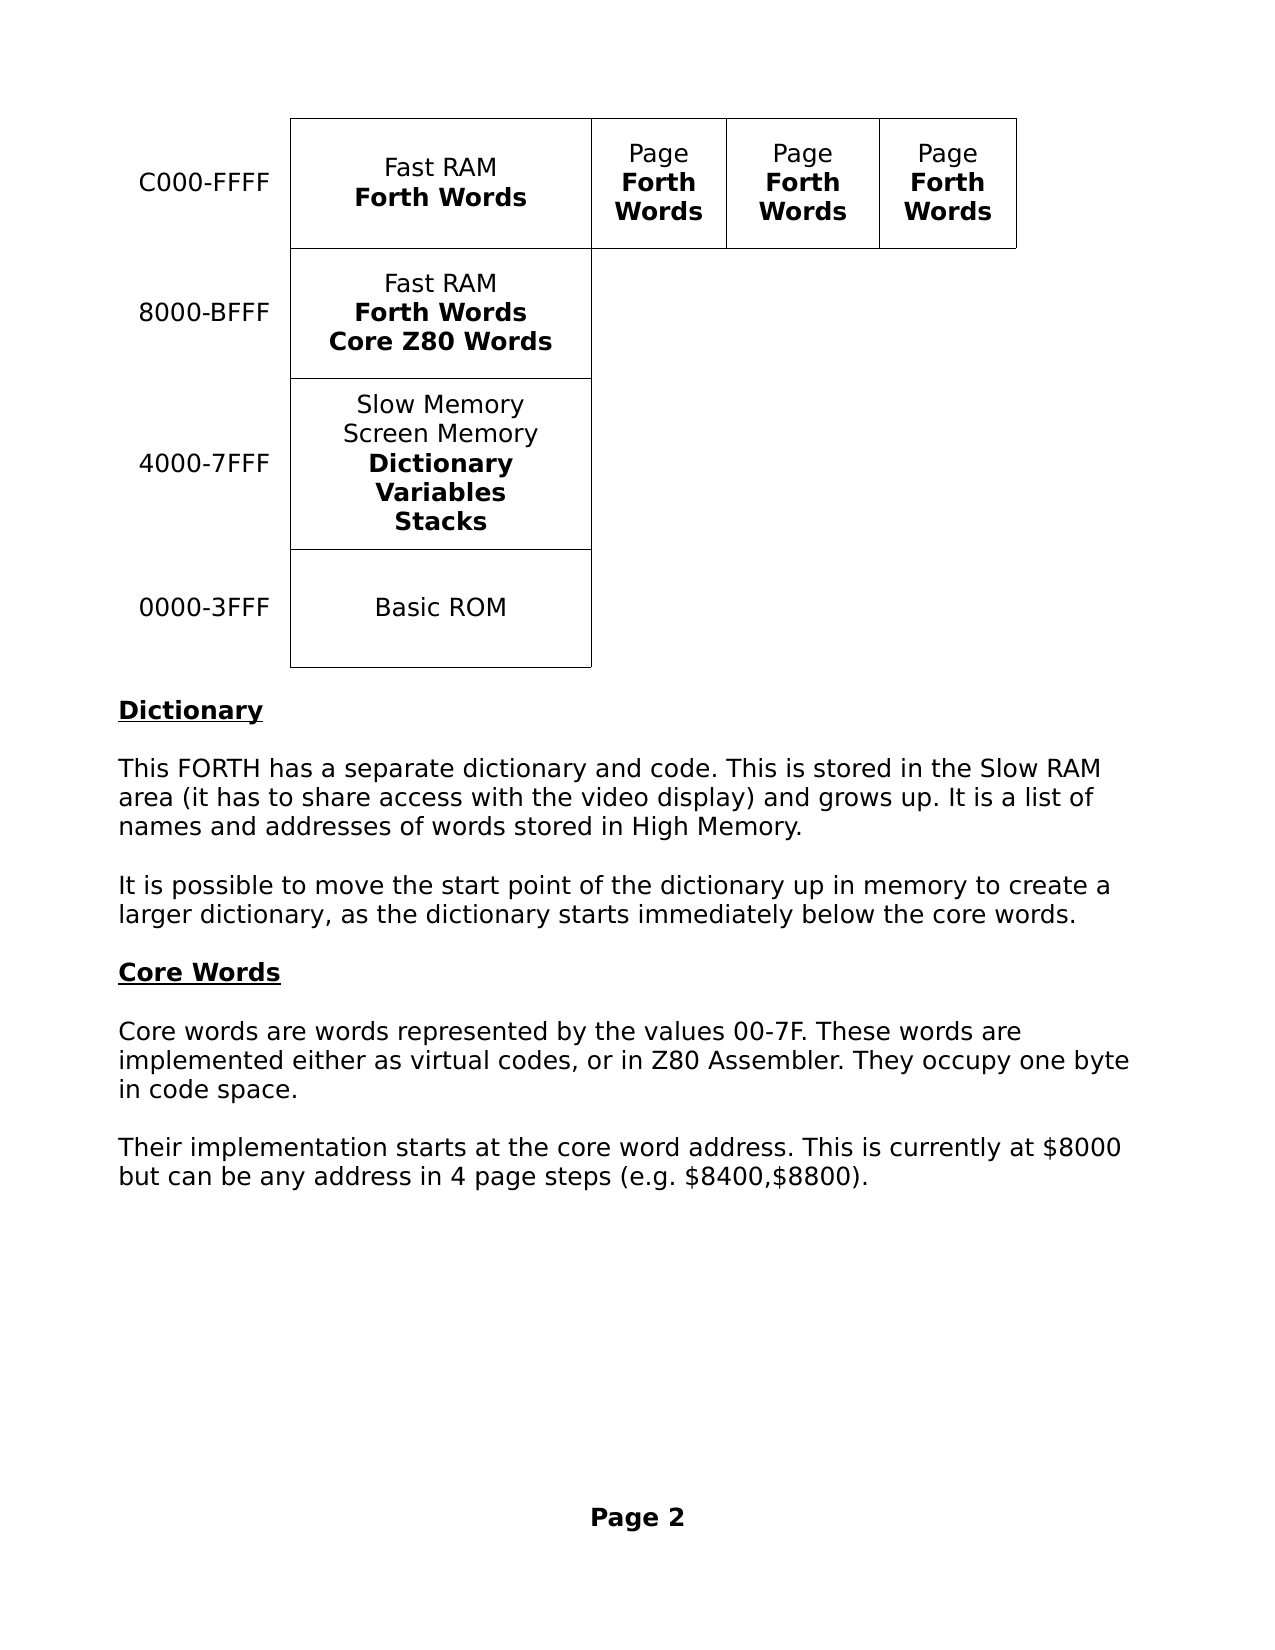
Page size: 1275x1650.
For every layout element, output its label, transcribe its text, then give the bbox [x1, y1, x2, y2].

table_cell [592, 549, 726, 667]
table_cell 0000-3FFF [118, 549, 290, 667]
text This FORTH has a separate dictionary and code. This is stored in the Slow RAM area (it has to share access with the video display) and grows up. It is a list of names and addresses of words stored in High Memory. [118, 754, 1157, 842]
table_cell [726, 549, 879, 667]
table_cell [880, 549, 1016, 667]
table_header Page Forth Words [880, 119, 1016, 247]
table_header C000-FFFF [118, 118, 290, 247]
text Core words are words represented by the values 00-7F. These words are implemented either as virtual codes, or in Z80 Assembler. They occupy one byte in code space. [118, 1017, 1157, 1104]
text Dictionary [118, 696, 1157, 725]
table_header Page Forth Words [592, 119, 726, 247]
table_cell Basic ROM [291, 550, 591, 667]
table_header Page Forth Words [727, 119, 879, 247]
text Their implementation starts at the core word address. This is currently at $8000 but can be any address in 4 page steps (e.g. $8400,$8800). [118, 1133, 1157, 1192]
table_cell [880, 249, 1016, 378]
table_cell [592, 249, 726, 378]
table_cell [592, 378, 726, 548]
table_cell Fast RAM Forth Words Core Z80 Words [291, 249, 591, 378]
table_cell [726, 378, 879, 548]
text It is possible to move the start point of the dictionary up in memory to create a larger dictionary, as the dictionary starts immediately below the core words. [118, 871, 1157, 929]
table_cell 8000-BFFF [118, 248, 290, 378]
text Core Words [118, 958, 1157, 988]
table_cell [880, 378, 1016, 548]
table_cell 4000-7FFF [118, 378, 290, 548]
table_cell [726, 249, 879, 378]
table_cell Slow Memory Screen Memory Dictionary Variables Stacks [291, 379, 591, 548]
table_header Fast RAM Forth Words [291, 119, 591, 247]
